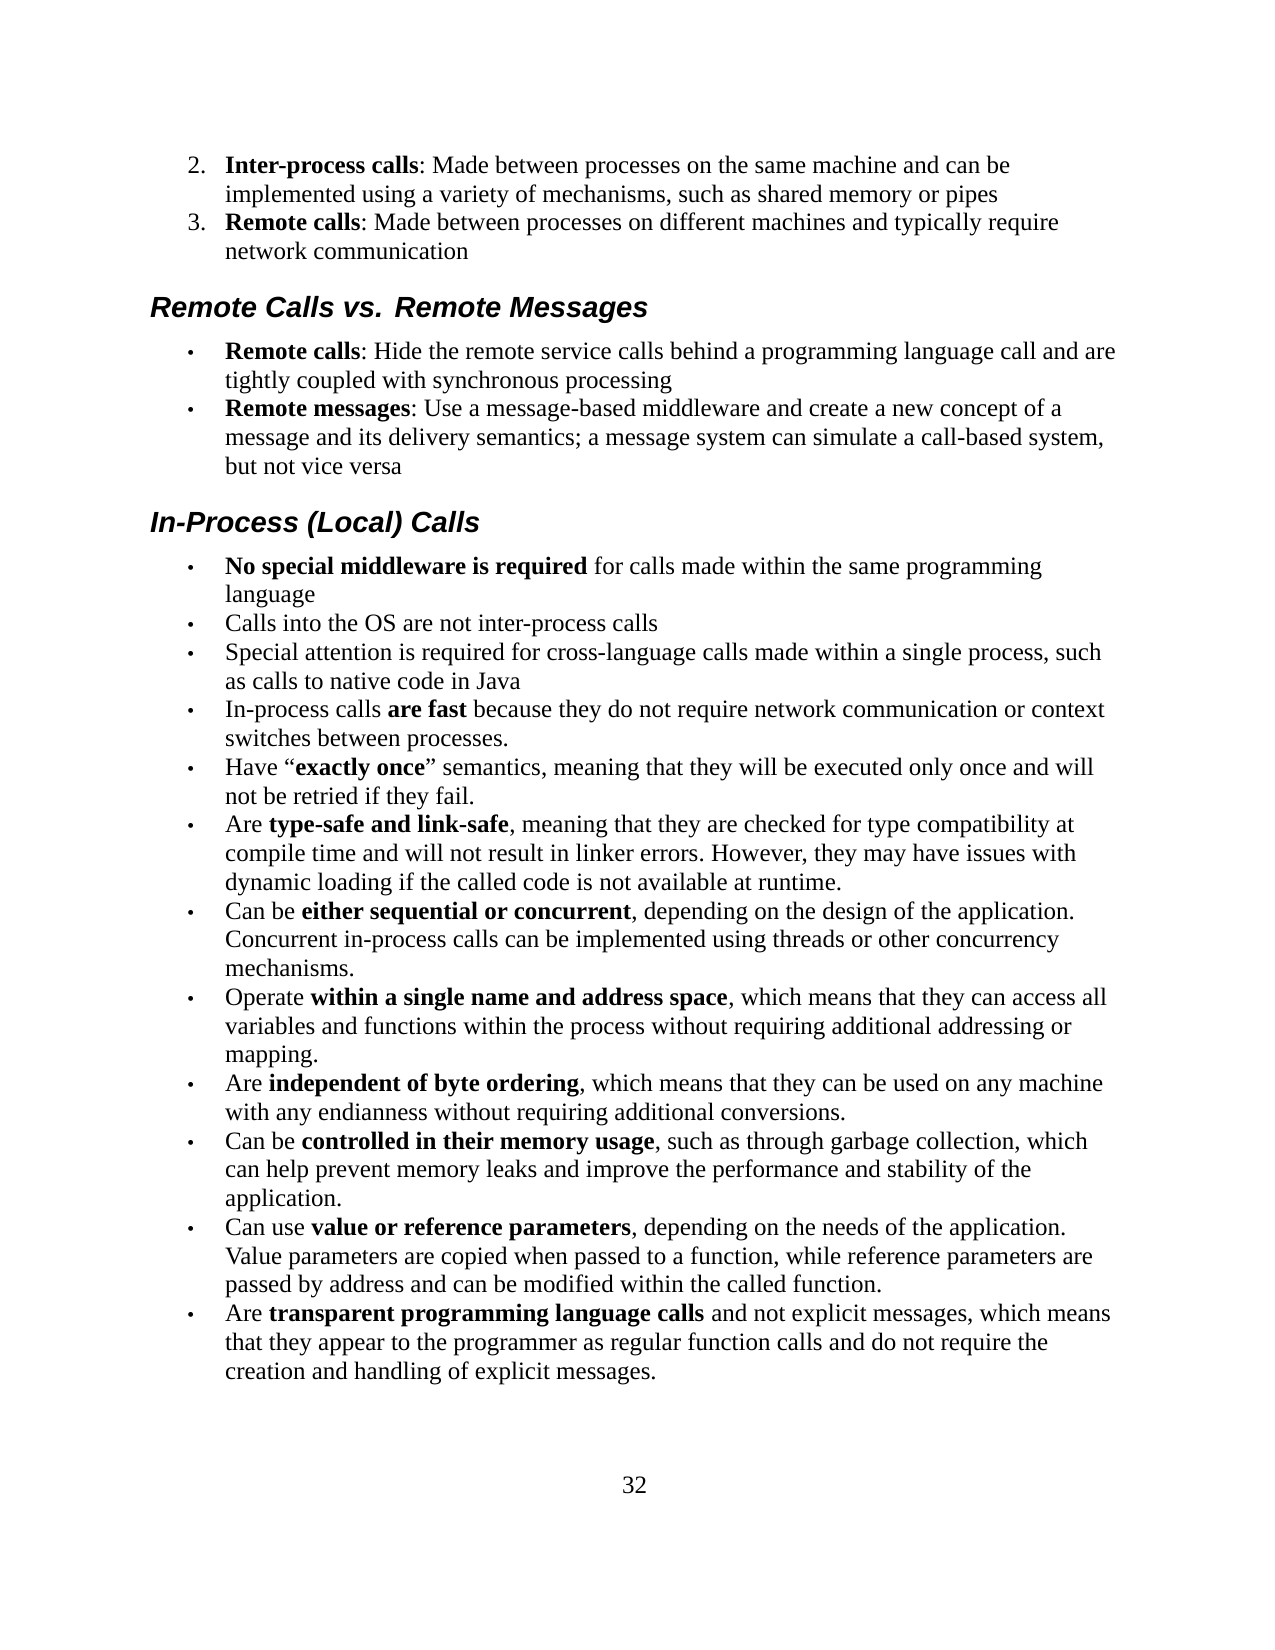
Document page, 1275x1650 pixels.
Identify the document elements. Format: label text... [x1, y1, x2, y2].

list Inter-process calls: Made between processes on the same machine and can be implemented using a variety of mechanisms, such as shared memory or pipes [187, 150, 1125, 207]
subtitle In-Process (Local) Calls [150, 505, 1125, 538]
list Are type-safe and link-safe, meaning that they are checked for type compatibility at compile time and will not result in linker errors. However, they may have issues with dynamic loading if the called code is not available at runtime. [187, 809, 1125, 896]
list Are transparent programming language calls and not explicit messages, which means that they appear to the programmer as regular function calls and do not require the creation and handling of explicit messages. [187, 1298, 1125, 1384]
list Operate within a single name and address space, which means that they can access all variables and functions within the process without requiring additional addressing or mapping. [187, 982, 1125, 1068]
list Remote calls: Hide the remote service calls behind a programming language call and are tightly coupled with synchronous processing [187, 336, 1125, 393]
list Special attention is required for cross-language calls made within a single process, such as calls to native code in Java [187, 637, 1125, 694]
list Have “exactly once” semantics, meaning that they will be executed only once and will not be retried if they fail. [187, 752, 1125, 809]
list Can be either sequential or concurrent, depending on the design of the application. Concurrent in-process calls can be implemented using threads or other concurrency mechanisms. [187, 896, 1125, 982]
list Can be controlled in their memory usage, such as through garbage collection, which can help prevent memory leaks and improve the performance and stability of the application. [187, 1126, 1125, 1212]
list In-process calls are fast because they do not require network communication or context switches between processes. [187, 694, 1125, 752]
subtitle Remote Calls vs. Remote Messages [150, 290, 1125, 323]
list Remote messages: Use a message-based middleware and create a new concept of a message and its delivery semantics; a message system can simulate a call-based system, but not vice versa [187, 393, 1125, 480]
list Remote calls: Made between processes on different machines and typically require network communication [187, 207, 1125, 265]
list Calls into the OS are not inter-process calls [187, 608, 1125, 637]
list Are independent of byte ordering, which means that they can be used on any machine with any endianness without requiring additional conversions. [187, 1068, 1125, 1126]
list No special middleware is required for calls made within the same programming language [187, 551, 1125, 608]
list Can use value or reference parameters, depending on the needs of the application. Value parameters are copied when passed to a function, while reference parameters are passed by address and can be modified within the called function. [187, 1212, 1125, 1298]
